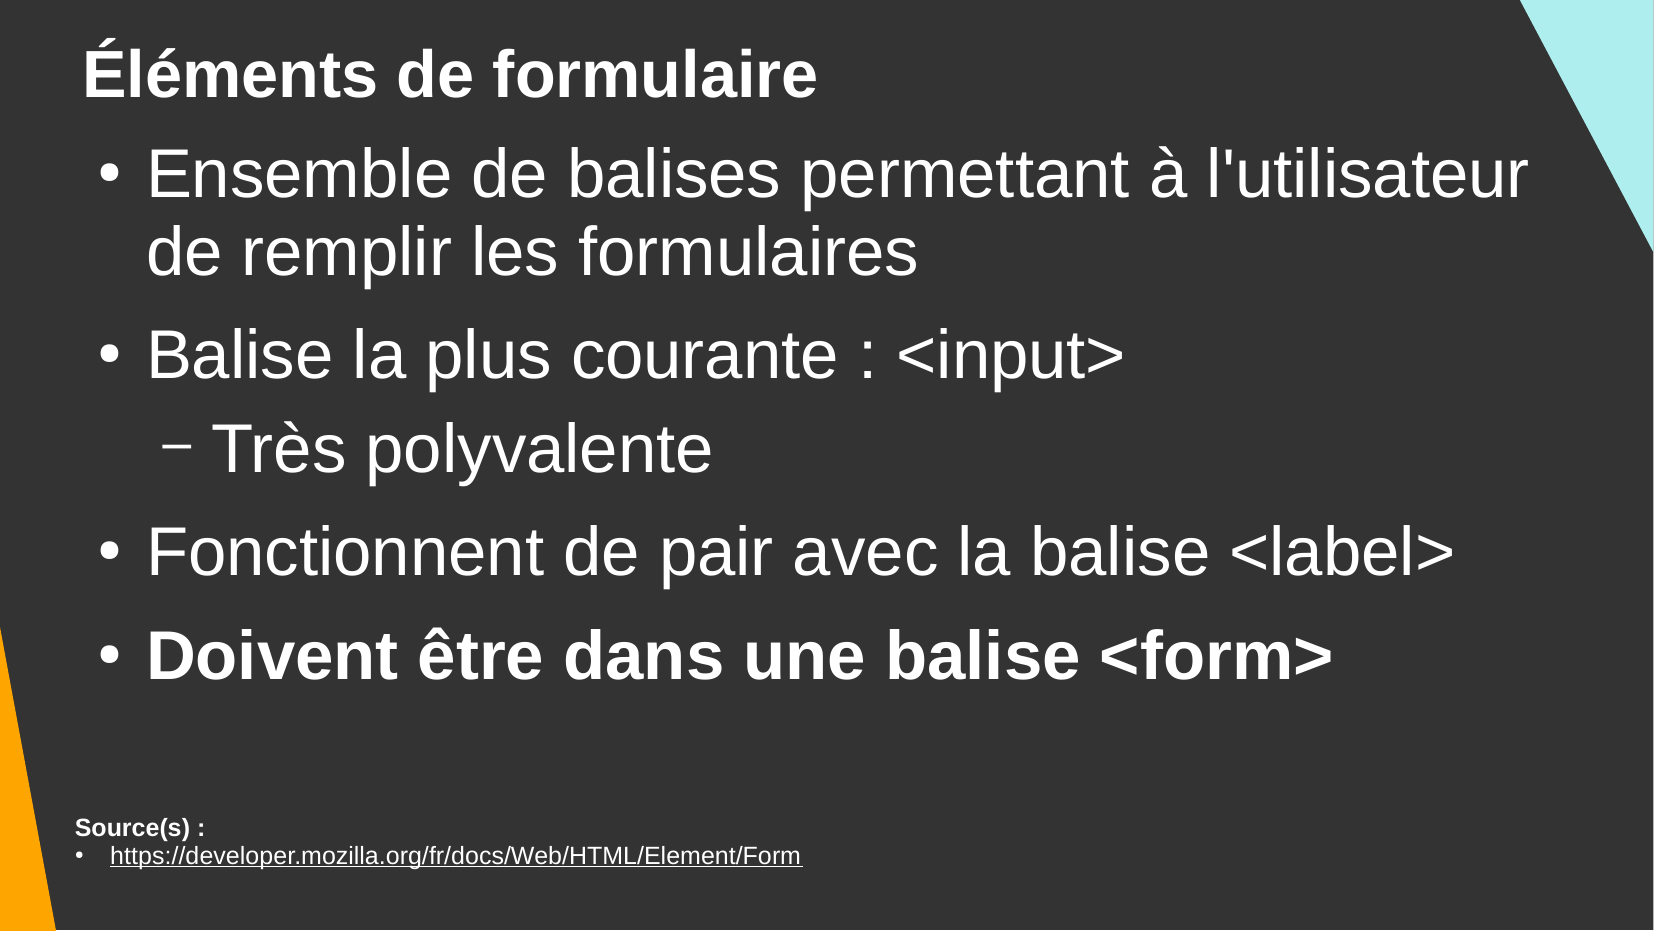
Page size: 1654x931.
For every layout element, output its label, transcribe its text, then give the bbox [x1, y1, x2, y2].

text_box [0, 627, 57, 931]
text_box [1519, 0, 1654, 254]
text_box Source(s) : https://developer.mozilla.org/fr/docs/Web/HTML/Element/Form [60, 806, 1546, 877]
title Éléments de formulaire [82, 37, 1588, 130]
list Ensemble de balises permettant à l'utilisateur de remplir les formulaires Balise la plus courante : <input> Très polyvalente Fonctionnent de pair avec la balise <label> Doivent être dans une balise <form> [80, 135, 1605, 700]
